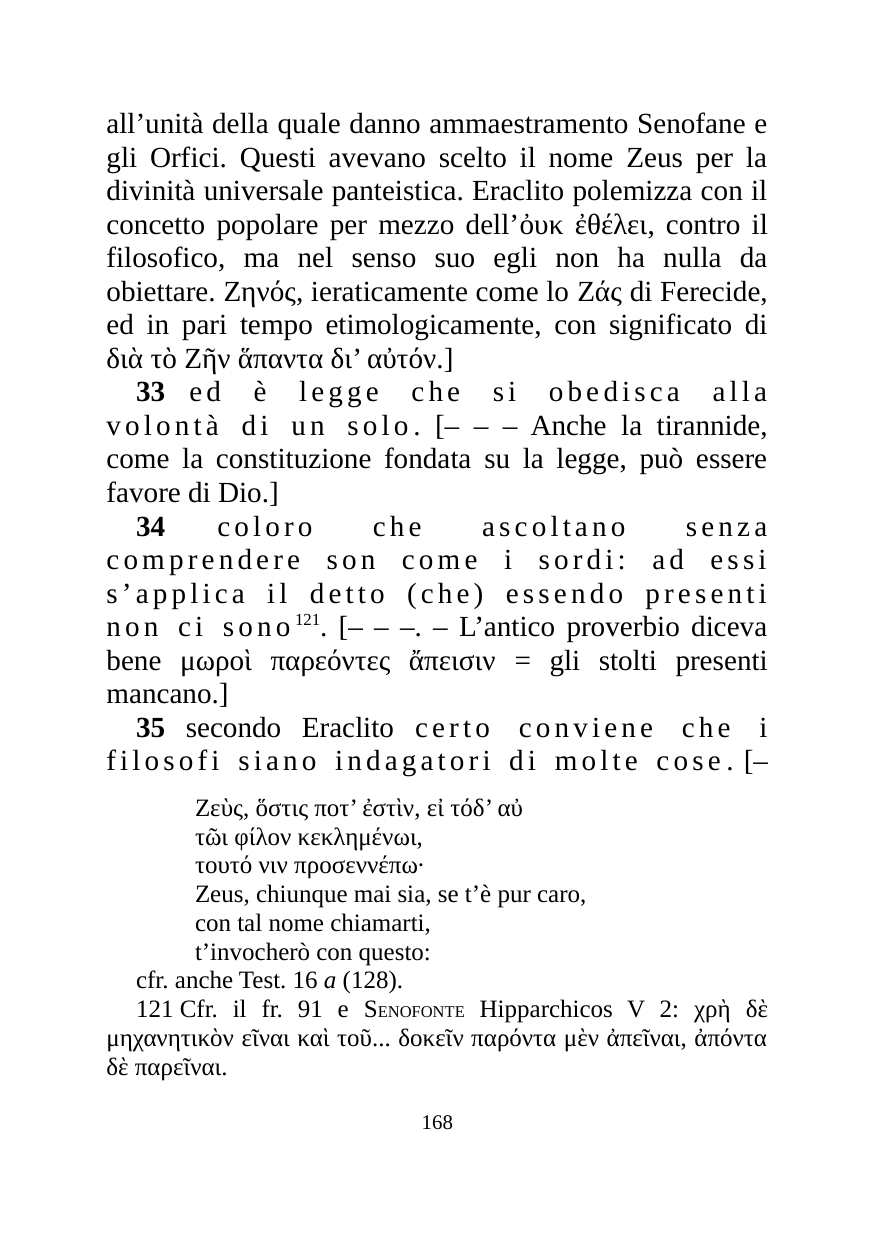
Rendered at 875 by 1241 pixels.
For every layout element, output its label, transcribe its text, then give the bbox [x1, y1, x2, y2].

text all’unità della quale danno ammaestramento Senofane e gli Orfici. Questi avevano scelto il nome Zeus per la divinità universale panteistica. Eraclito polemizza con il concetto popolare per mezzo dell’ὀυκ ἐθέλει, contro il filosofico, ma nel senso suo egli non ha nulla da obiettare. Ζηνός, ieraticamente come lo Ζάς di Ferecide, ed in pari tempo etimologicamente, con significato di διὰ τὸ Ζῆν ἅπαντα δι’ αὐτόν.] [106, 106, 768, 374]
text Ζεὺς, ὅστις ποτ’ ἐστὶν, εἰ τόδ’ αὐ τῶι φίλον κεκλημένωι, τουτό νιν προσεννέπω· [195, 793, 768, 879]
text Cfr. il fr. 91 e Senofonte Hipparchicos V 2: χρὴ δὲ μηχανητικὸν εῖναι καὶ τοῦ... δοκεῖν παρόντα μὲν ἀπεῖναι, ἀπόντα δὲ παρεῖναι. [106, 994, 768, 1080]
text 35 secondo Eraclito certo conviene che i filosofi siano indagatori di molte cose. [– [106, 710, 768, 777]
text 33 ed è legge che si obedisca alla volontà di un solo. [– – – Anche la tirannide, come la constituzione fondata su la legge, può essere favore di Dio.] [106, 374, 768, 509]
text cfr. anche Test. 16 a (128). [106, 965, 768, 994]
text 34 coloro che ascoltano senza comprendere son come i sordi: ad essi s’applica il detto (che) essendo presenti non ci sono. [– – –. – L’antico proverbio diceva bene μωροὶ παρεόντες ἄπεισιν = gli stolti presenti mancano.] [106, 509, 768, 710]
text Zeus, chiunque mai sia, se t’è pur caro, con tal nome chiamarti, t’invocherò con questo: [195, 879, 768, 965]
